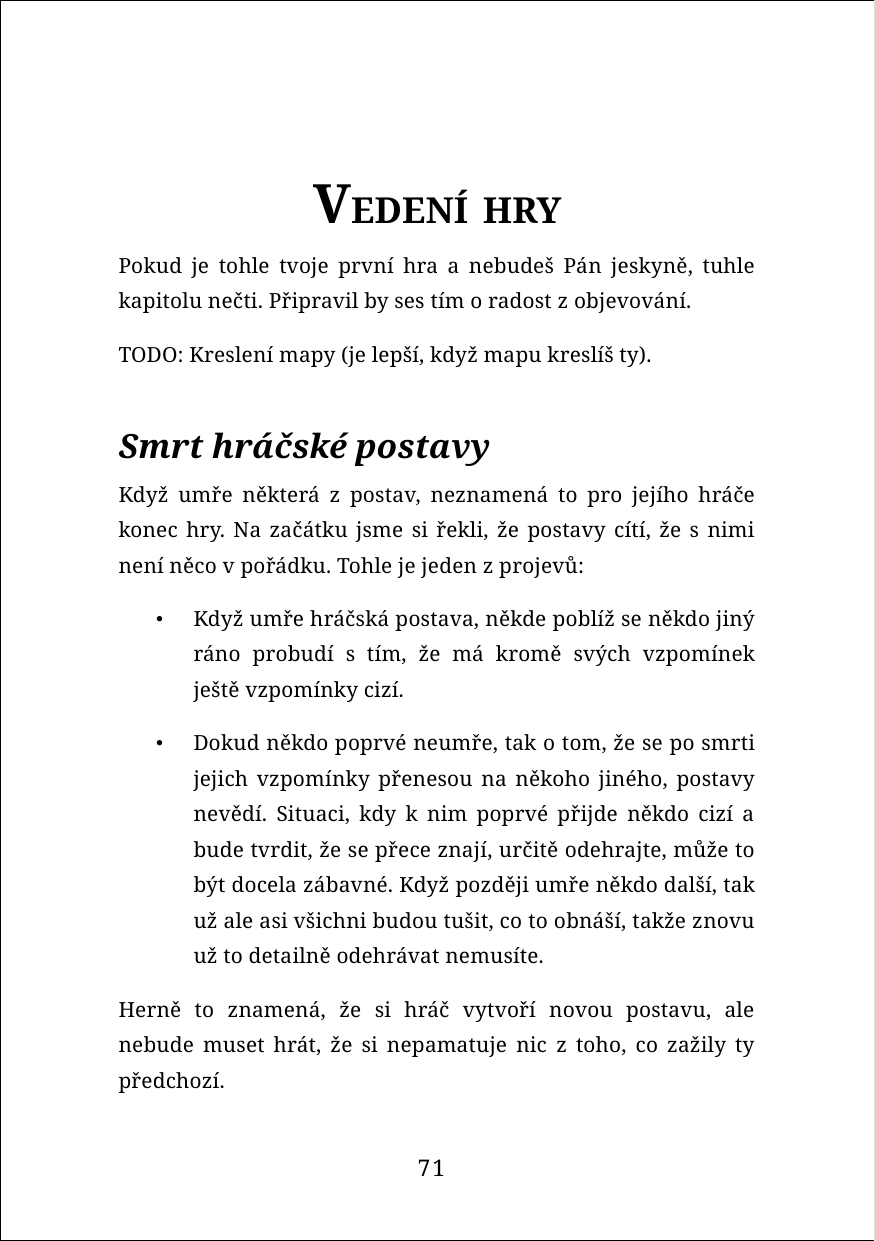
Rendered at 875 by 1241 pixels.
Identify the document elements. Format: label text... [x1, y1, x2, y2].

text Herně to znamená, že si hráč vytvoří novou postavu, ale nebude muset hrát, že si nepamatuje nic z toho, co zažily ty předchozí. [118, 995, 756, 1094]
text TODO: Kreslení mapy (je lepší, když mapu kreslíš ty). [118, 340, 756, 368]
text Pokud je tohle tvoje první hra a nebudeš Pán jeskyně, tuhle kapitolu nečti. Připravil by ses tím o radost z objevování. [118, 251, 756, 315]
subtitle Smrt hráčské postavy [118, 423, 756, 468]
text Když umře některá z postav, neznamená to pro jejího hráče konec hry. Na začátku jsme si řekli, že postavy cítí, že s nimi není něco v pořádku. Tohle je jeden z projevů: [118, 480, 756, 579]
list Dokud někdo poprvé neumře, tak o tom, že se po smrti jejich vzpomínky přenesou na někoho jiného, postavy nevědí. Situaci, kdy k nim poprvé přijde někdo cizí a bude tvrdit, že se přece znají, určitě odehrajte, může to být docela zábavné. Když později umře někdo další, tak už ale asi všichni budou tušit, co to obnáší, takže znovu už to detailně odehrávat nemusíte. [156, 728, 756, 970]
list Když umře hráčská postava, někde poblíž se někdo jiný ráno probudí s tím, že má kromě svých vzpomínek ještě vzpomínky cizí. [156, 604, 756, 703]
subtitle Vedení hry [118, 166, 756, 239]
